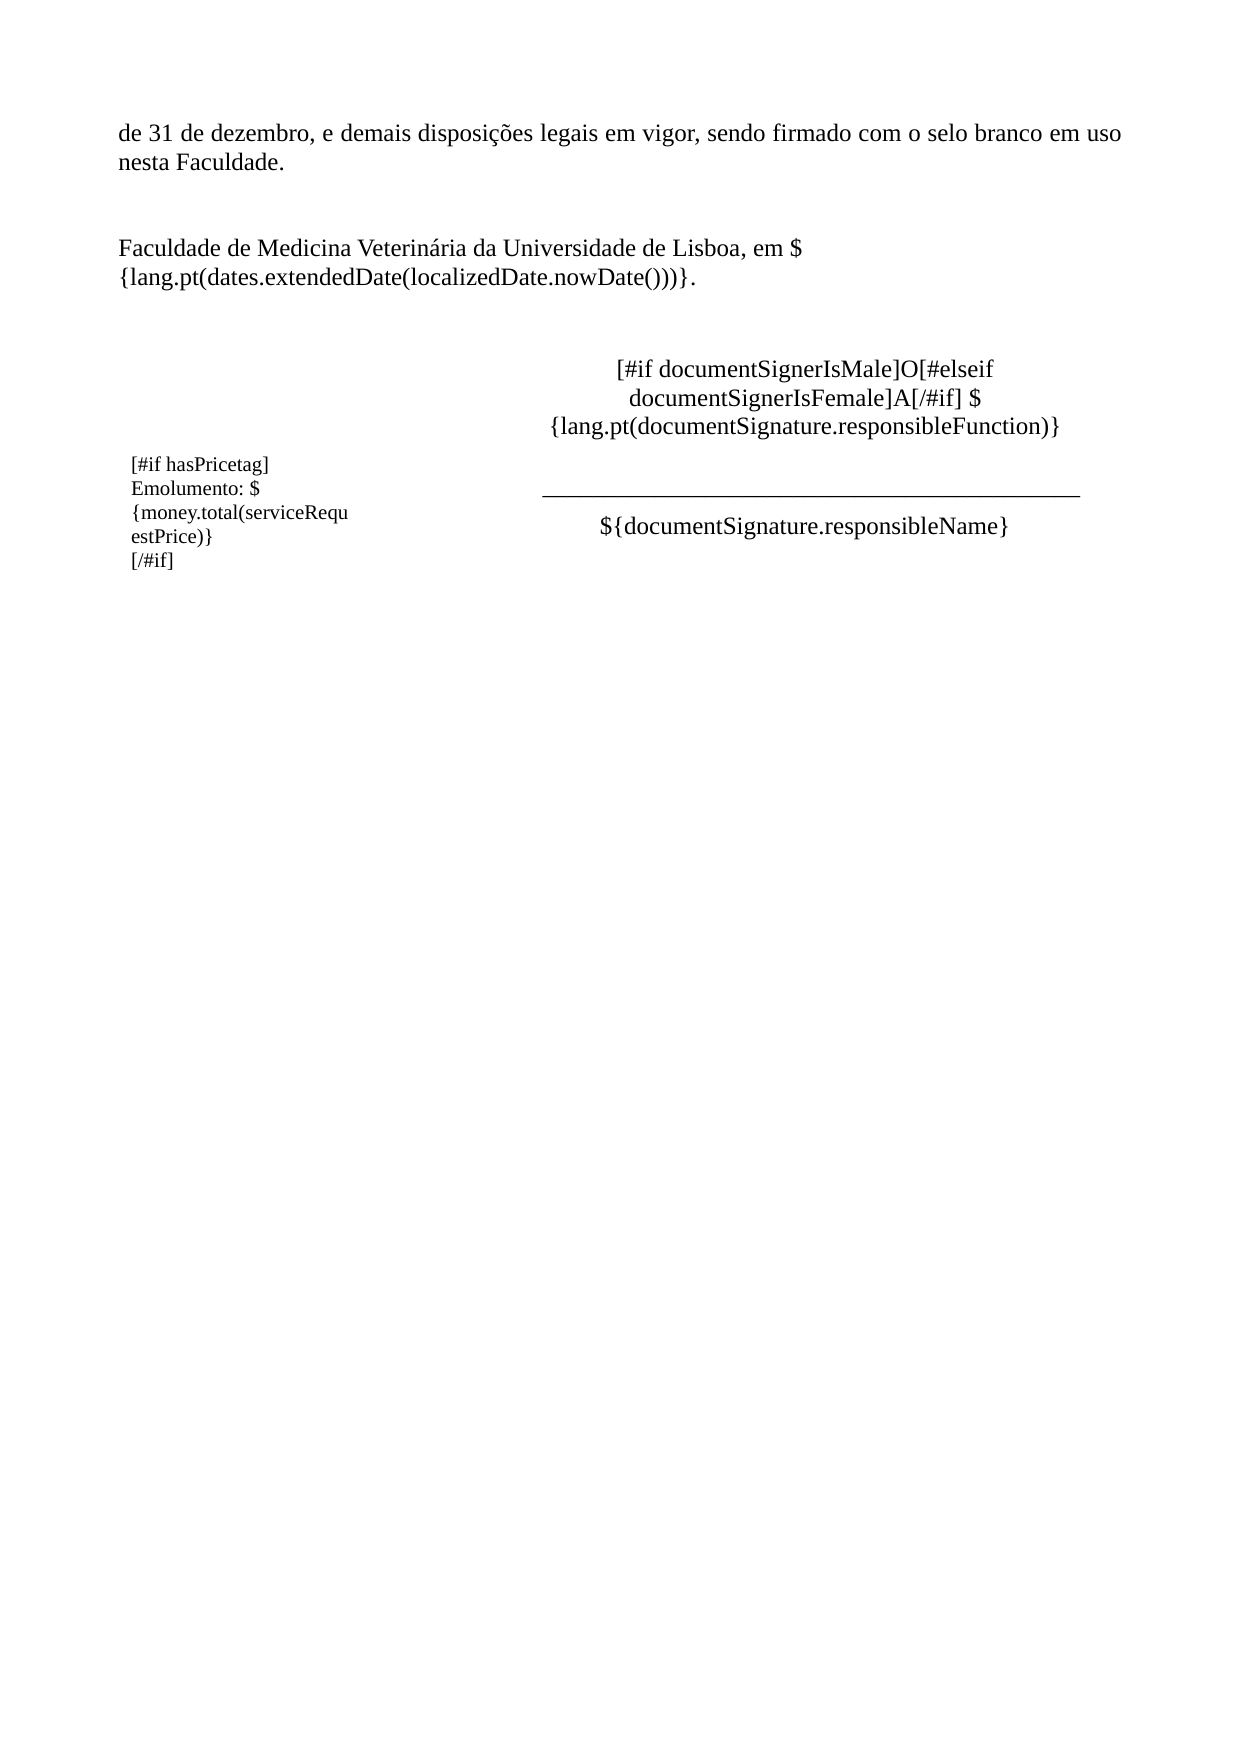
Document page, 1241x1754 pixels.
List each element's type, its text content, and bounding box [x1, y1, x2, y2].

table_header [#if documentSignerIsMale]O[#elseif documentSignerIsFemale]A[/#if] ${lang.pt(documentSignature.responsibleFunction)} [125, 348, 1110, 446]
table_cell ___________________________________________ [500, 446, 1110, 506]
table_cell ${documentSignature.responsibleName} [500, 506, 1110, 578]
text de 31 de dezembro, e demais disposições legais em vigor, sendo firmado com o selo branco em uso nesta Faculdade. [118, 118, 1122, 176]
text Faculdade de Medicina Veterinária da Universidade de Lisboa, em ${lang.pt(dates.extendedDate(localizedDate.nowDate()))}. [118, 233, 1122, 291]
table_cell [#if hasPricetag] Emolumento: ${money.total(serviceRequestPrice)} [/#if] [125, 446, 500, 578]
